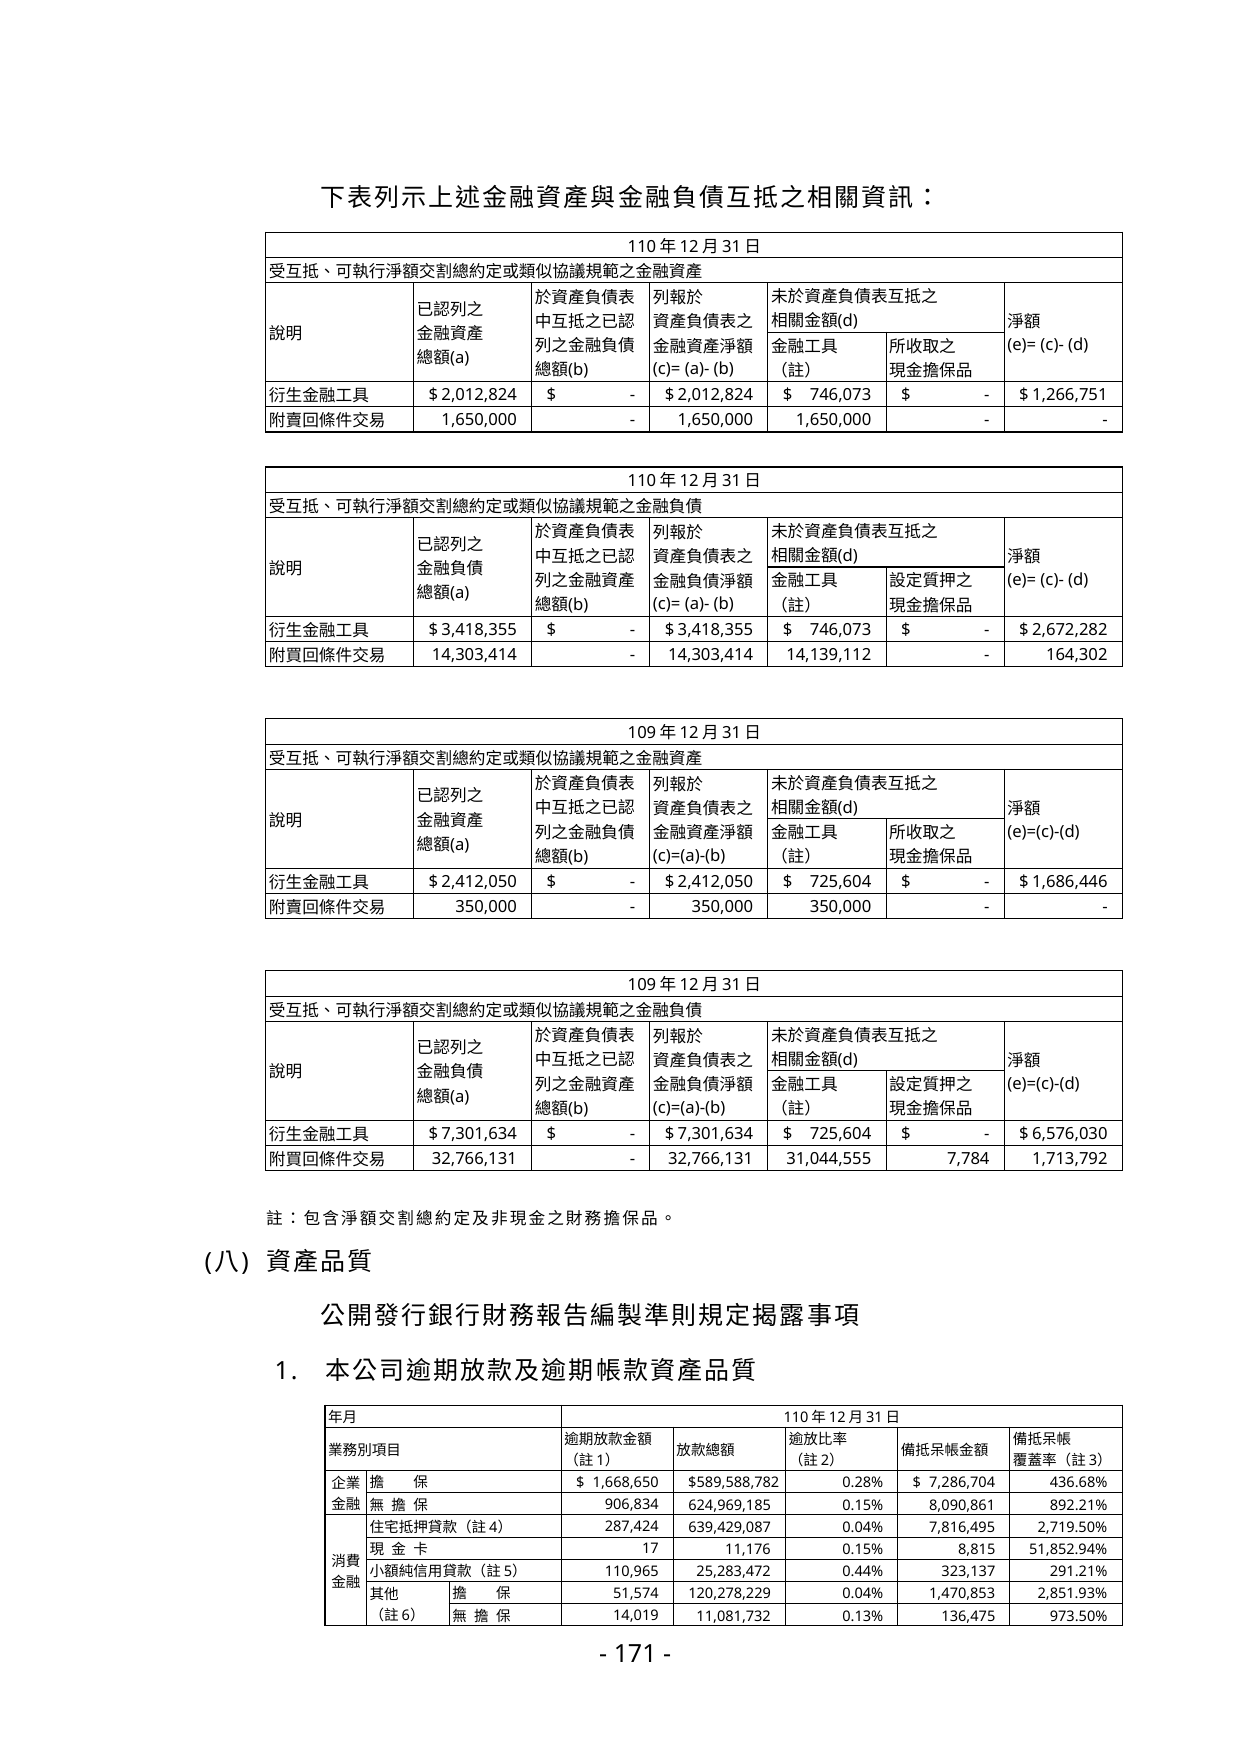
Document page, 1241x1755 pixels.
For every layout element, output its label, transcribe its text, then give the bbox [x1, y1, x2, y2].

table_cell 2,719.50% [1010, 1515, 1122, 1537]
table_cell 衍生金融工具 [266, 617, 413, 641]
table_cell $ 1,668,650 [562, 1471, 673, 1492]
table_cell $ 7,286,704 [898, 1471, 1009, 1492]
table_cell $ 2,012,824 [650, 382, 767, 406]
table_cell 0.15% [786, 1538, 897, 1559]
table_cell 8,815 [898, 1538, 1009, 1559]
text 1. 本公司逾期放款及逾期帳款資產品質 [266, 1350, 1122, 1386]
table_cell 291.21% [1010, 1560, 1122, 1581]
table_cell 淨額 (e)=(c)-(d) [1005, 1022, 1122, 1119]
table_cell 2,851.93% [1010, 1582, 1122, 1603]
table_cell 逾期放款金額 （註1） [562, 1428, 673, 1470]
table_cell $ - [887, 382, 1004, 406]
table_cell 7,784 [887, 1146, 1004, 1170]
table_cell 51,852.94% [1010, 1538, 1122, 1559]
table_cell 已認列之 金融負債 總額(a) [414, 518, 531, 616]
text 註：包含淨額交割總約定及非現金之財務擔保品。 [266, 1205, 1122, 1229]
table_cell 17 [562, 1538, 673, 1559]
table_cell 1,470,853 [898, 1582, 1009, 1603]
text 公開發行銀行財務報告編製準則規定揭露事項 [266, 1296, 1122, 1332]
table_cell 受互抵、可執行淨額交割總約定或類似協議規範之金融負債 [266, 493, 1122, 517]
table_cell 350,000 [414, 894, 531, 918]
table_cell 350,000 [650, 894, 767, 918]
table_cell $ 746,073 [768, 617, 886, 641]
table_cell $ - [887, 1121, 1004, 1145]
table_cell 說明 [266, 518, 413, 616]
table_cell 436.68% [1010, 1471, 1122, 1492]
table_cell 金融工具（註） [768, 1071, 886, 1119]
table_cell 受互抵、可執行淨額交割總約定或類似協議規範之金融資產 [266, 745, 1122, 769]
table_cell 8,090,861 [898, 1493, 1009, 1514]
table_cell 14,303,414 [414, 642, 531, 666]
table_cell 業務別項目 [326, 1428, 561, 1470]
table_cell 14,019 [562, 1604, 673, 1625]
text 下表列示上述金融資產與金融負債互抵之相關資訊： [266, 177, 1122, 213]
table_cell 企業 金融 [326, 1471, 366, 1514]
table_cell 51,574 [562, 1582, 673, 1603]
table_cell $ 2,012,824 [414, 382, 531, 406]
table_cell 說明 [266, 283, 413, 381]
table_cell 32,766,131 [414, 1146, 531, 1170]
table_cell 892.21% [1010, 1493, 1122, 1514]
table_cell 附賣回條件交易 [266, 894, 413, 918]
table_cell 110,965 [562, 1560, 673, 1581]
table_cell 受互抵、可執行淨額交割總約定或類似協議規範之金融負債 [266, 997, 1122, 1021]
table_cell 639,429,087 [674, 1515, 785, 1537]
table_cell $ 2,412,050 [414, 869, 531, 893]
table_cell $ 1,266,751 [1005, 382, 1122, 406]
text (八) 資產品質 [177, 1241, 1122, 1278]
table_cell 未於資產負債表互抵之 相關金額(d) [768, 518, 1004, 566]
table_cell $ 6,576,030 [1005, 1121, 1122, 1145]
table_cell $ 725,604 [768, 869, 886, 893]
table_cell 0.04% [786, 1582, 897, 1603]
table_cell - [887, 407, 1004, 431]
table_cell 擔 保 [367, 1471, 561, 1492]
table_cell 無 擔 保 [367, 1493, 561, 1514]
table_cell 設定質押之 現金擔保品 [887, 1071, 1004, 1119]
table_cell 於資產負債表中互抵之已認列之金融負債總額(b) [532, 770, 649, 868]
table_cell 住宅抵押貸款（註4） [367, 1515, 561, 1537]
table_cell 消費 金融 [326, 1515, 366, 1625]
table_cell 136,475 [898, 1604, 1009, 1625]
table_header 110年12月31日 [266, 468, 1122, 492]
table_cell 列報於 資產負債表之 金融資產淨額 (c)=(a)-(b) [650, 770, 767, 868]
table_cell 淨額 (e)= (c)- (d) [1005, 283, 1122, 381]
table_cell 1,650,000 [414, 407, 531, 431]
table_cell 備抵呆帳 覆蓋率（註3） [1010, 1428, 1122, 1470]
table_cell $ 2,672,282 [1005, 617, 1122, 641]
table_cell 於資產負債表中互抵之已認列之金融資產總額(b) [532, 518, 649, 616]
table_cell 所收取之 現金擔保品 [887, 333, 1004, 381]
table_header 110年12月31日 [266, 233, 1122, 257]
table_cell 衍生金融工具 [266, 1121, 413, 1145]
table_cell $ - [532, 382, 649, 406]
table_cell $ 2,412,050 [650, 869, 767, 893]
table_cell 已認列之 金融資產 總額(a) [414, 283, 531, 381]
table_cell $ - [532, 617, 649, 641]
table_cell 已認列之 金融負債 總額(a) [414, 1022, 531, 1119]
table_cell 於資產負債表中互抵之已認列之金融資產總額(b) [532, 1022, 649, 1119]
table_cell 11,081,732 [674, 1604, 785, 1625]
table_cell 0.44% [786, 1560, 897, 1581]
table_cell 1,650,000 [768, 407, 886, 431]
table_cell - [532, 894, 649, 918]
table_cell 7,816,495 [898, 1515, 1009, 1537]
table_cell 淨額 (e)=(c)-(d) [1005, 770, 1122, 868]
table_cell 附賣回條件交易 [266, 407, 413, 431]
table_cell 衍生金融工具 [266, 382, 413, 406]
table_cell - [1005, 407, 1122, 431]
table_header 年月 [326, 1406, 561, 1427]
table_header 109年12月31日 [266, 719, 1122, 744]
table_cell 衍生金融工具 [266, 869, 413, 893]
table_cell 164,302 [1005, 642, 1122, 666]
table_cell - [532, 642, 649, 666]
table_cell 32,766,131 [650, 1146, 767, 1170]
table_cell - [532, 1146, 649, 1170]
table_cell 906,834 [562, 1493, 673, 1514]
table_cell 說明 [266, 1022, 413, 1119]
table_cell 所收取之 現金擔保品 [887, 819, 1004, 868]
table_cell - [887, 642, 1004, 666]
table_cell $ 725,604 [768, 1121, 886, 1145]
table_cell 於資產負債表中互抵之已認列之金融負債總額(b) [532, 283, 649, 381]
table_cell 說明 [266, 770, 413, 868]
table_cell 624,969,185 [674, 1493, 785, 1514]
table_cell 小額純信用貸款（註5） [367, 1560, 561, 1581]
table_cell $ 3,418,355 [650, 617, 767, 641]
table_cell 列報於 資產負債表之 金融資產淨額 (c)= (a)- (b) [650, 283, 767, 381]
table_cell 0.04% [786, 1515, 897, 1537]
table_cell 附買回條件交易 [266, 1146, 413, 1170]
table_cell 0.13% [786, 1604, 897, 1625]
table_cell - [532, 407, 649, 431]
table_cell $ 746,073 [768, 382, 886, 406]
table_cell $ 7,301,634 [414, 1121, 531, 1145]
table_cell 其他 （註6） [367, 1582, 449, 1625]
table_cell $ 589,588,782 [674, 1471, 785, 1492]
table_cell 11,176 [674, 1538, 785, 1559]
table_cell $ - [532, 1121, 649, 1145]
table_cell 14,303,414 [650, 642, 767, 666]
table_cell - [1005, 894, 1122, 918]
table_cell 淨額 (e)= (c)- (d) [1005, 518, 1122, 616]
table_header 110年12月31日 [562, 1406, 1122, 1427]
table_cell 973.50% [1010, 1604, 1122, 1625]
table_cell 現 金 卡 [367, 1538, 561, 1559]
table_cell 逾放比率 （註2） [786, 1428, 897, 1470]
table_cell - [887, 894, 1004, 918]
table_cell $ 3,418,355 [414, 617, 531, 641]
table_cell 14,139,112 [768, 642, 886, 666]
table_cell 放款總額 [674, 1428, 785, 1470]
table_cell 擔 保 [450, 1582, 561, 1603]
table_cell 323,137 [898, 1560, 1009, 1581]
table_cell 已認列之 金融資產 總額(a) [414, 770, 531, 868]
table_cell 金融工具（註） [768, 333, 886, 381]
table_cell 31,044,555 [768, 1146, 886, 1170]
table_cell 列報於 資產負債表之金融負債淨額 (c)= (a)- (b) [650, 518, 767, 616]
table_header 109年12月31日 [266, 971, 1122, 996]
table_cell 列報於 資產負債表之金融負債淨額 (c)=(a)-(b) [650, 1022, 767, 1119]
table_cell 未於資產負債表互抵之 相關金額(d) [768, 770, 1004, 818]
table_cell 350,000 [768, 894, 886, 918]
table_cell 1,650,000 [650, 407, 767, 431]
table_cell $ - [887, 617, 1004, 641]
table_cell $ 7,301,634 [650, 1121, 767, 1145]
table_cell 25,283,472 [674, 1560, 785, 1581]
table_cell 287,424 [562, 1515, 673, 1537]
table_cell 0.15% [786, 1493, 897, 1514]
table_cell 備抵呆帳金額 [898, 1428, 1009, 1470]
table_cell 未於資產負債表互抵之 相關金額(d) [768, 1022, 1004, 1070]
table_cell 未於資產負債表互抵之 相關金額(d) [768, 283, 1004, 332]
table_cell 金融工具（註） [768, 819, 886, 868]
table_cell 1,713,792 [1005, 1146, 1122, 1170]
table_cell 金融工具（註） [768, 568, 886, 616]
table_cell $ 1,686,446 [1005, 869, 1122, 893]
table_cell 120,278,229 [674, 1582, 785, 1603]
table_cell 0.28% [786, 1471, 897, 1492]
table_cell 附買回條件交易 [266, 642, 413, 666]
table_cell 無 擔 保 [450, 1604, 561, 1625]
table_cell $ - [887, 869, 1004, 893]
table_cell 設定質押之 現金擔保品 [887, 568, 1004, 616]
table_cell $ - [532, 869, 649, 893]
table_cell 受互抵、可執行淨額交割總約定或類似協議規範之金融資產 [266, 258, 1122, 282]
